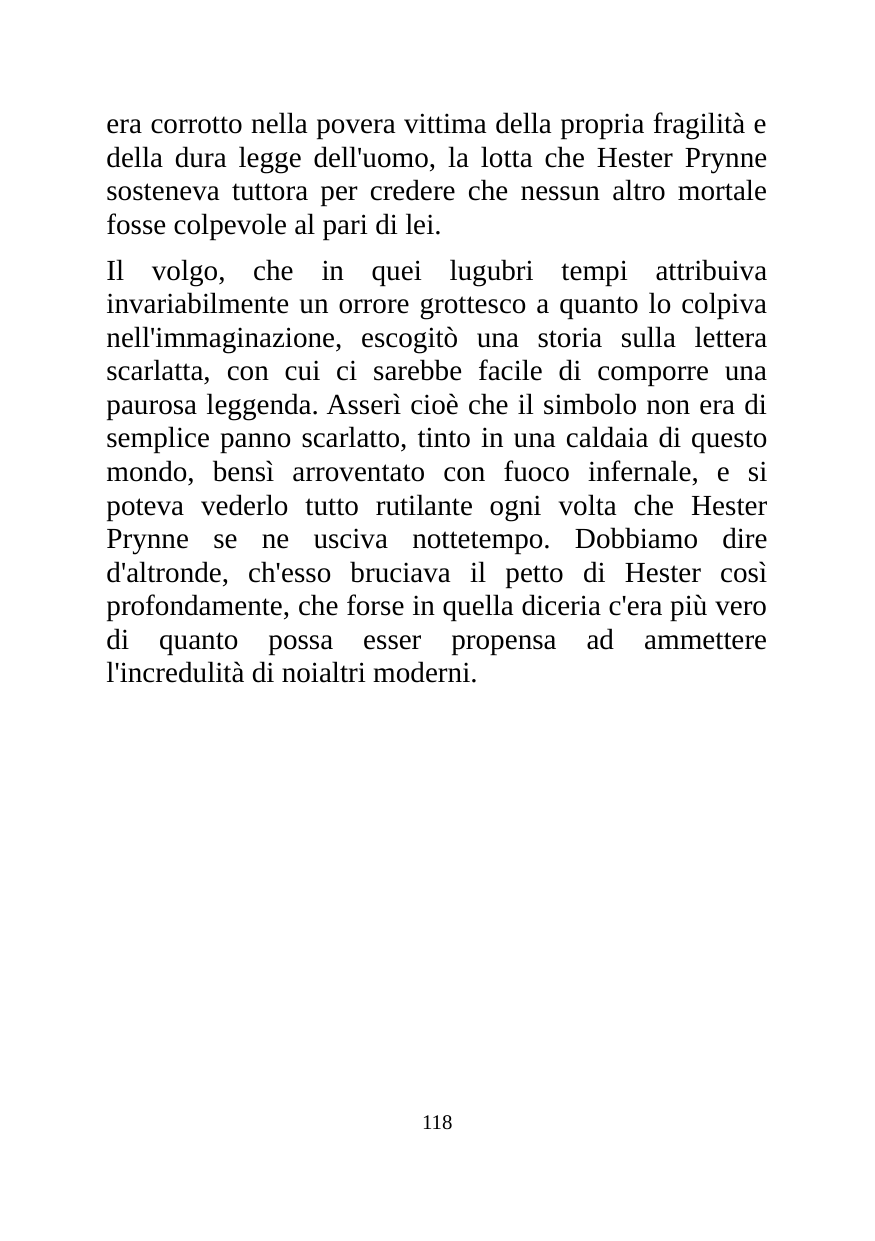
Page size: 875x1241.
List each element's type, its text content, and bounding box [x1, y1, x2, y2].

text Il volgo, che in quei lugubri tempi attribuiva invariabilmente un orrore grottesco a quanto lo colpiva nell'immaginazione, escogitò una storia sulla lettera scarlatta, con cui ci sarebbe facile di comporre una paurosa leggenda. Asserì cioè che il simbolo non era di semplice panno scarlatto, tinto in una caldaia di questo mondo, bensì arroventato con fuoco infernale, e si poteva vederlo tutto rutilante ogni volta che Hester Prynne se ne usciva nottetempo. Dobbiamo dire d'altronde, ch'esso bruciava il petto di Hester così profondamente, che forse in quella diceria c'era più vero di quanto possa esser propensa ad ammettere l'incredulità di noialtri moderni. [106, 253, 768, 689]
text era corrotto nella povera vittima della propria fragilità e della dura legge dell'uomo, la lotta che Hester Prynne sosteneva tuttora per credere che nessun altro mortale fosse colpevole al pari di lei. [106, 106, 768, 240]
